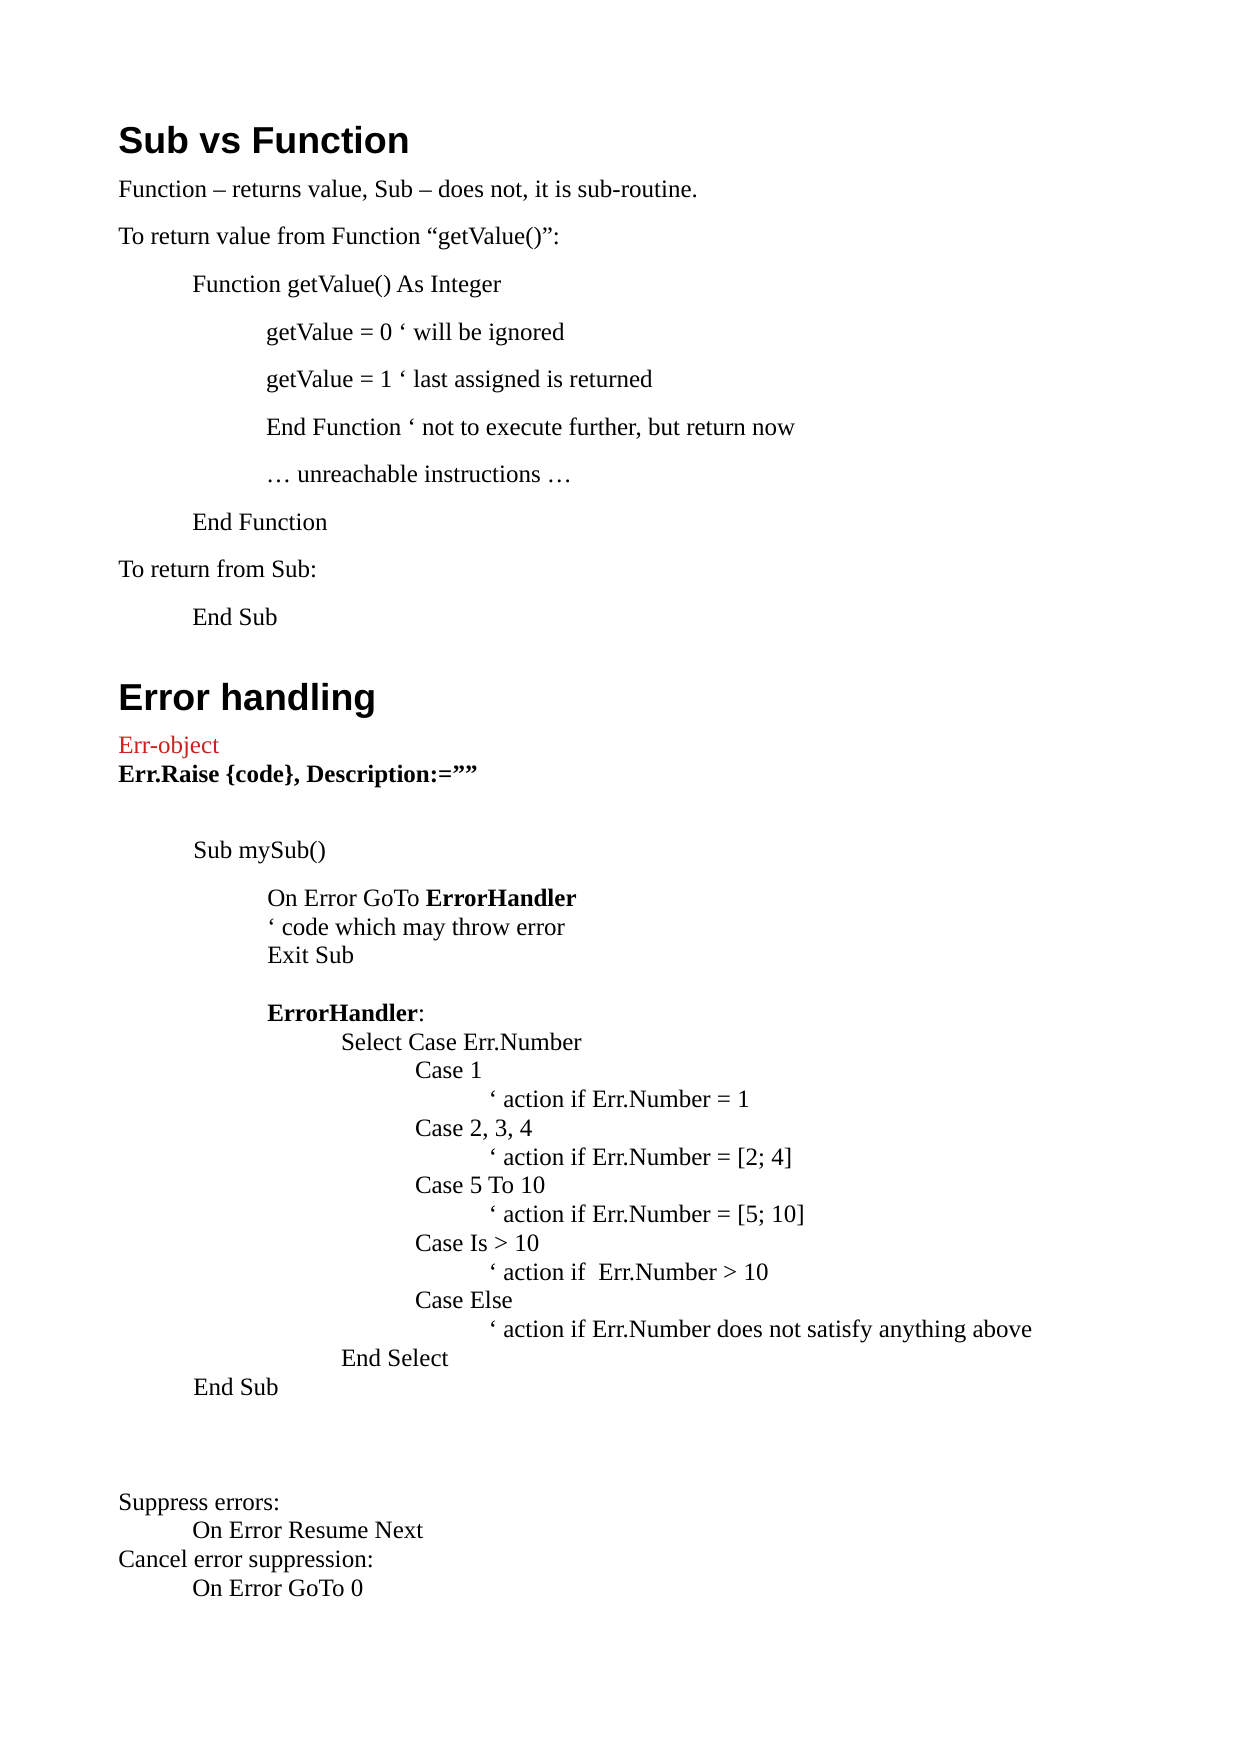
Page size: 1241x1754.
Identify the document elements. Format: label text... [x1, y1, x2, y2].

text Err-object [118, 730, 1122, 759]
text End Select [193, 1343, 1122, 1372]
text getValue = 1 ‘ last assigned is returned [118, 364, 1122, 393]
text Cancel error suppression: [118, 1544, 1122, 1573]
text On Error GoTo 0 [118, 1573, 1122, 1602]
text Function getValue() As Integer [118, 269, 1122, 298]
text Case 2, 3, 4 [193, 1113, 1122, 1142]
text ErrorHandler: [193, 998, 1122, 1027]
text Case Else [193, 1286, 1122, 1314]
text Exit Sub [193, 941, 1122, 969]
text Case 5 To 10 [193, 1171, 1122, 1199]
text ‘ code which may throw error [193, 912, 1122, 941]
text To return value from Function “getValue()”: [118, 221, 1122, 250]
text ‘ action if Err.Number = [2; 4] [193, 1142, 1122, 1171]
text ‘ action if Err.Number = [5; 10] [193, 1199, 1122, 1228]
text Case Is > 10 [193, 1228, 1122, 1257]
text On Error GoTo ErrorHandler [193, 883, 1122, 912]
text Sub mySub() [193, 836, 1122, 864]
text End Sub [193, 1372, 1122, 1401]
text Case 1 [193, 1056, 1122, 1084]
text On Error Resume Next [118, 1516, 1122, 1544]
subtitle Sub vs Function [118, 118, 1122, 161]
subtitle Error handling [118, 675, 1122, 718]
text End Function ‘ not to execute further, but return now [118, 412, 1122, 441]
text … unreachable instructions … [118, 459, 1122, 488]
text End Sub [118, 602, 1122, 631]
text Err.Raise {code}, Description:=”” [118, 759, 1122, 788]
text Function – returns value, Sub – does not, it is sub-routine. [118, 174, 1122, 202]
text Select Case Err.Number [193, 1027, 1122, 1056]
text To return from Sub: [118, 554, 1122, 583]
text Suppress errors: [118, 1487, 1122, 1516]
text ‘ action if Err.Number = 1 [193, 1084, 1122, 1113]
text getValue = 0 ‘ will be ignored [118, 317, 1122, 345]
text ‘ action if Err.Number > 10 [193, 1257, 1122, 1286]
text ‘ action if Err.Number does not satisfy anything above [193, 1314, 1122, 1343]
text End Function [118, 507, 1122, 536]
